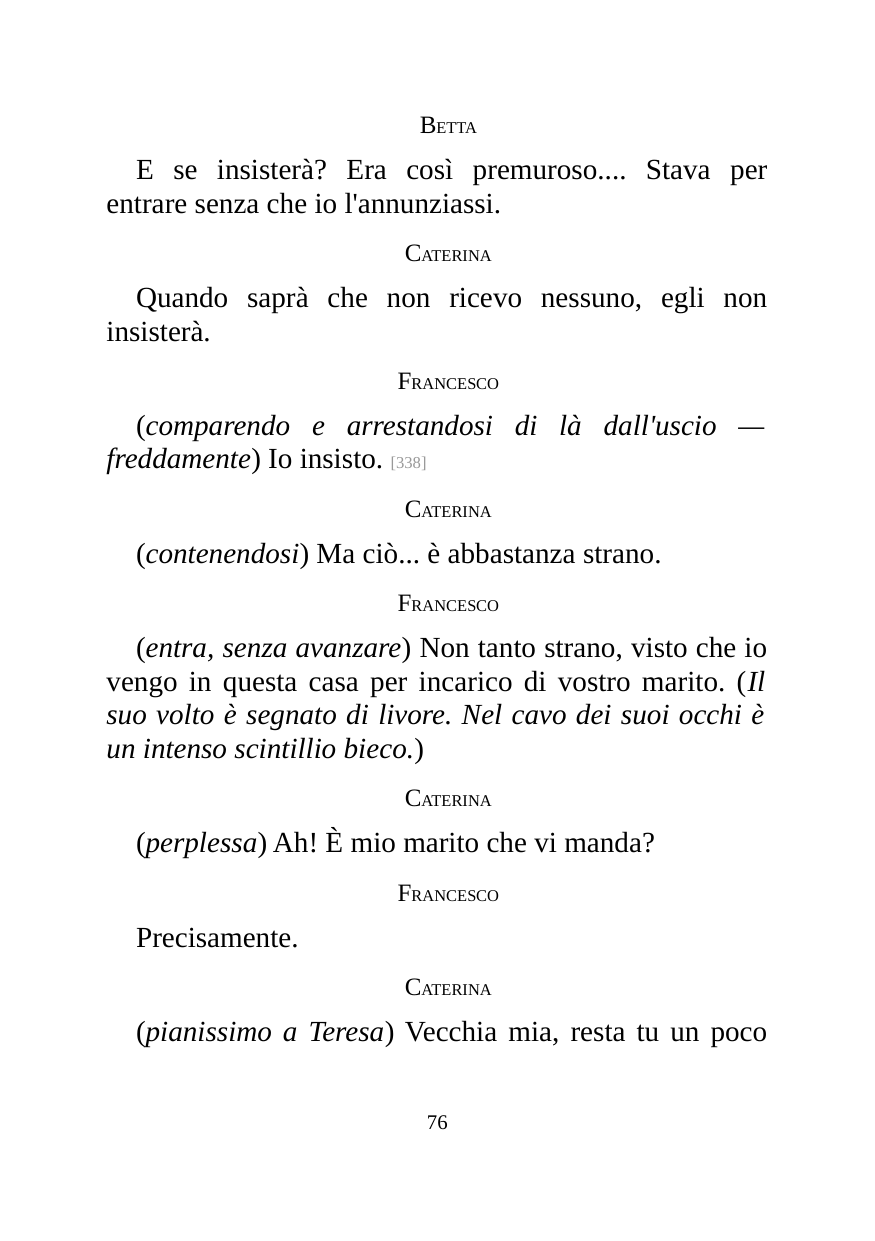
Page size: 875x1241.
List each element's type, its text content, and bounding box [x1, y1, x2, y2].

text Quando saprà che non ricevo nessuno, egli non insisterà. [106, 280, 768, 347]
text (pianissimo a Teresa) Vecchia mia, resta tu un poco [106, 1014, 768, 1048]
text (entra, senza avanzare) Non tanto strano, visto che io vengo in questa casa per incarico di vostro marito. (Il suo volto è segnato di livore. Nel cavo dei suoi occhi è un intenso scintillio bieco.) [106, 630, 768, 764]
text E se insisterà? Era così premuroso.... Stava per entrare senza che io l'annunziassi. [106, 152, 768, 219]
text (perplessa) Ah! È mio marito che vi manda? [106, 825, 768, 859]
text (comparendo e arrestandosi di là dall'uscio — freddamente) Io insisto. [338] [106, 408, 768, 475]
text Caterina [106, 234, 768, 268]
text Francesco [106, 874, 768, 907]
text Francesco [106, 584, 768, 618]
text Caterina [106, 779, 768, 813]
text (contenendosi) Ma ciò... è abbastanza strano. [106, 536, 768, 569]
text Francesco [106, 362, 768, 396]
text Caterina [106, 490, 768, 523]
text Precisamente. [106, 920, 768, 953]
text Betta [106, 106, 768, 140]
text Caterina [106, 968, 768, 1002]
